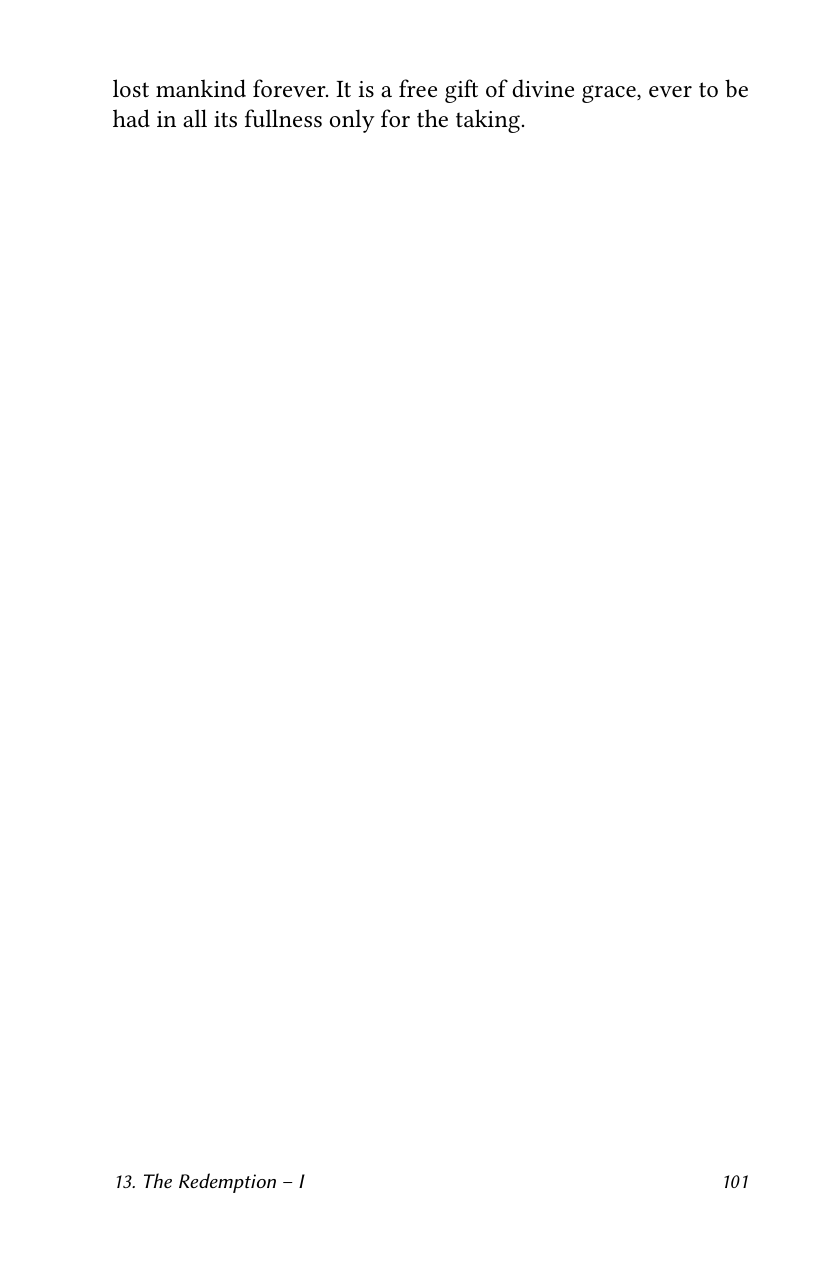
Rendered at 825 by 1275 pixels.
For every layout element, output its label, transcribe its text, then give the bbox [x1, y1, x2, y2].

text lost mankind forever. It is a free gift of divine grace, ever to be had in all its fullness only for the taking. [112, 75, 750, 133]
